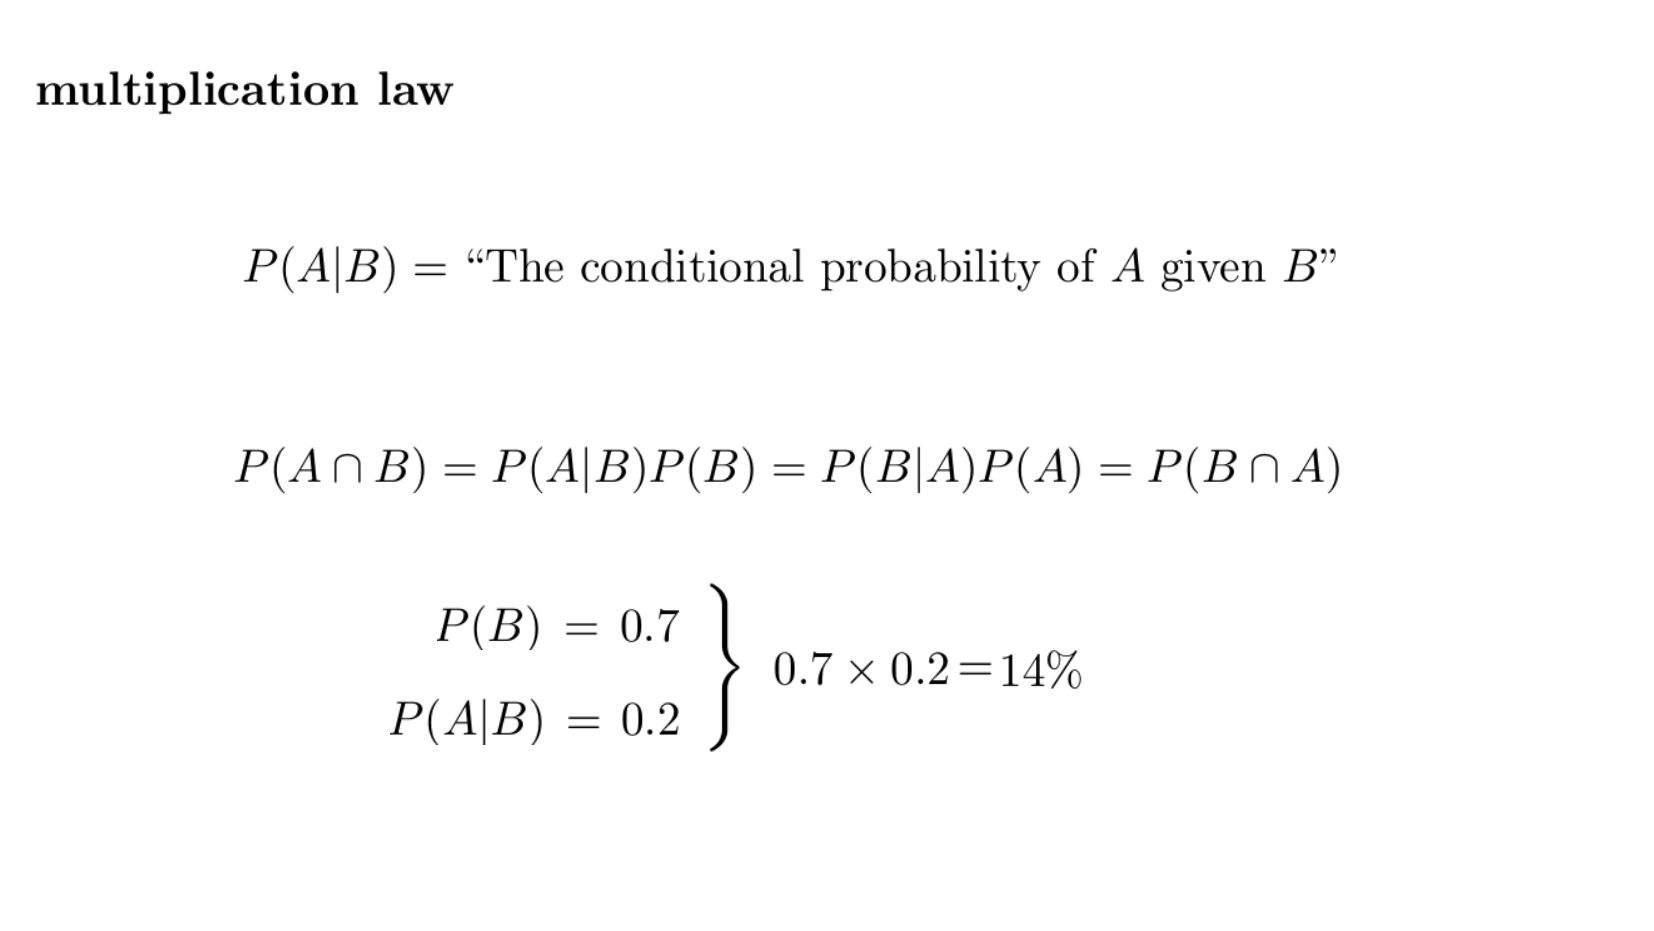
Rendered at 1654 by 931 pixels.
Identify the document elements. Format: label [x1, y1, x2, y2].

picture [767, 643, 952, 697]
picture [995, 640, 1090, 699]
picture [390, 696, 680, 745]
picture [222, 429, 1353, 502]
picture [698, 576, 749, 763]
picture [30, 65, 461, 119]
picture [956, 656, 993, 680]
picture [437, 604, 679, 650]
picture [236, 218, 1347, 302]
